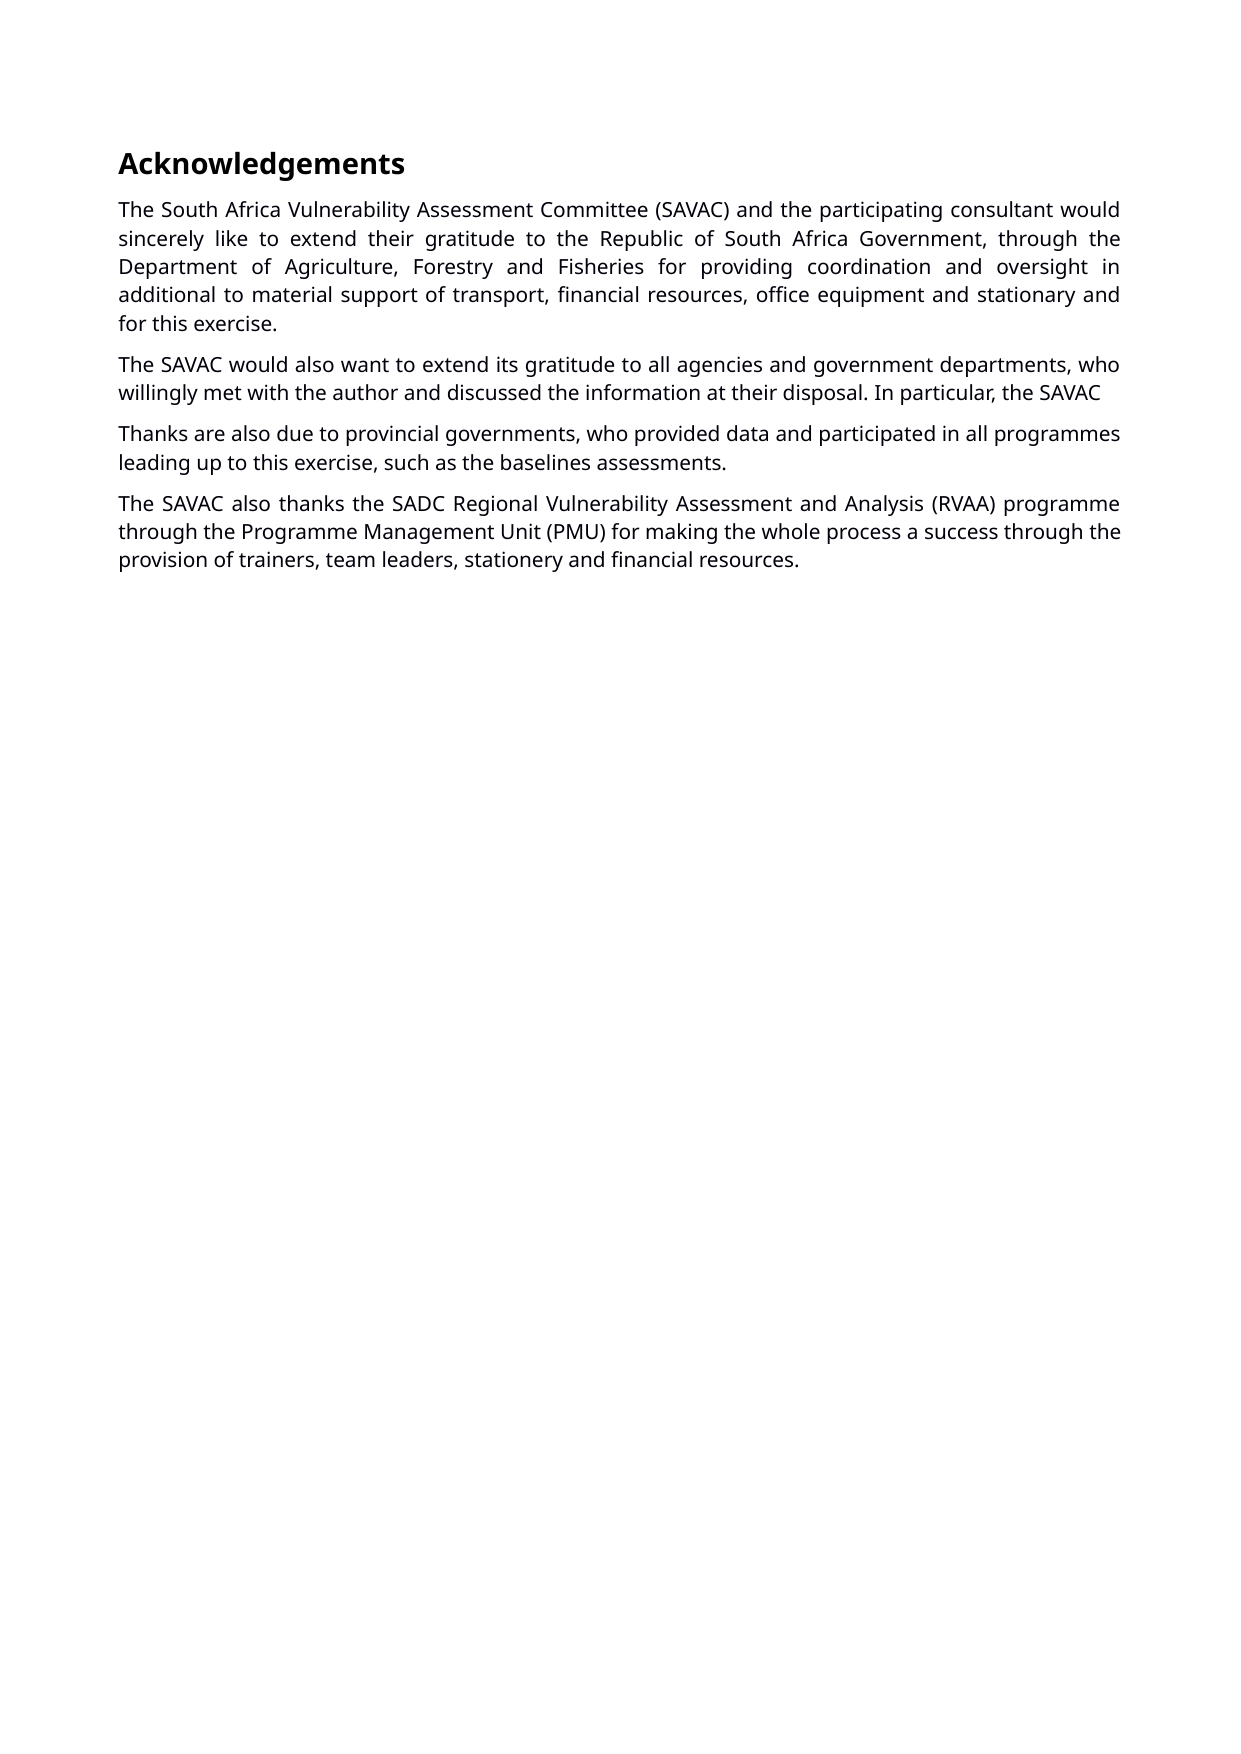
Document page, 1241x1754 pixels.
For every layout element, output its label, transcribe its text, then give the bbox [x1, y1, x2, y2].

text The SAVAC also thanks the SADC Regional Vulnerability Assessment and Analysis (RVAA) programme through the Programme Management Unit (PMU) for making the whole process a success through the provision of trainers, team leaders, stationery and financial resources. [118, 489, 1122, 574]
text The South Africa Vulnerability Assessment Committee (SAVAC) and the participating consultant would sincerely like to extend their gratitude to the Republic of South Africa Government, through the Department of Agriculture, Forestry and Fisheries for providing coordination and oversight in additional to material support of transport, financial resources, office equipment and stationary and for this exercise. [118, 195, 1122, 337]
text Thanks are also due to provincial governments, who provided data and participated in all programmes leading up to this exercise, such as the baselines assessments. [118, 419, 1122, 476]
text The SAVAC would also want to extend its gratitude to all agencies and government departments, who willingly met with the author and discussed the information at their disposal. In particular, the SAVAC [118, 350, 1122, 407]
subtitle Acknowledgements [118, 143, 1122, 183]
